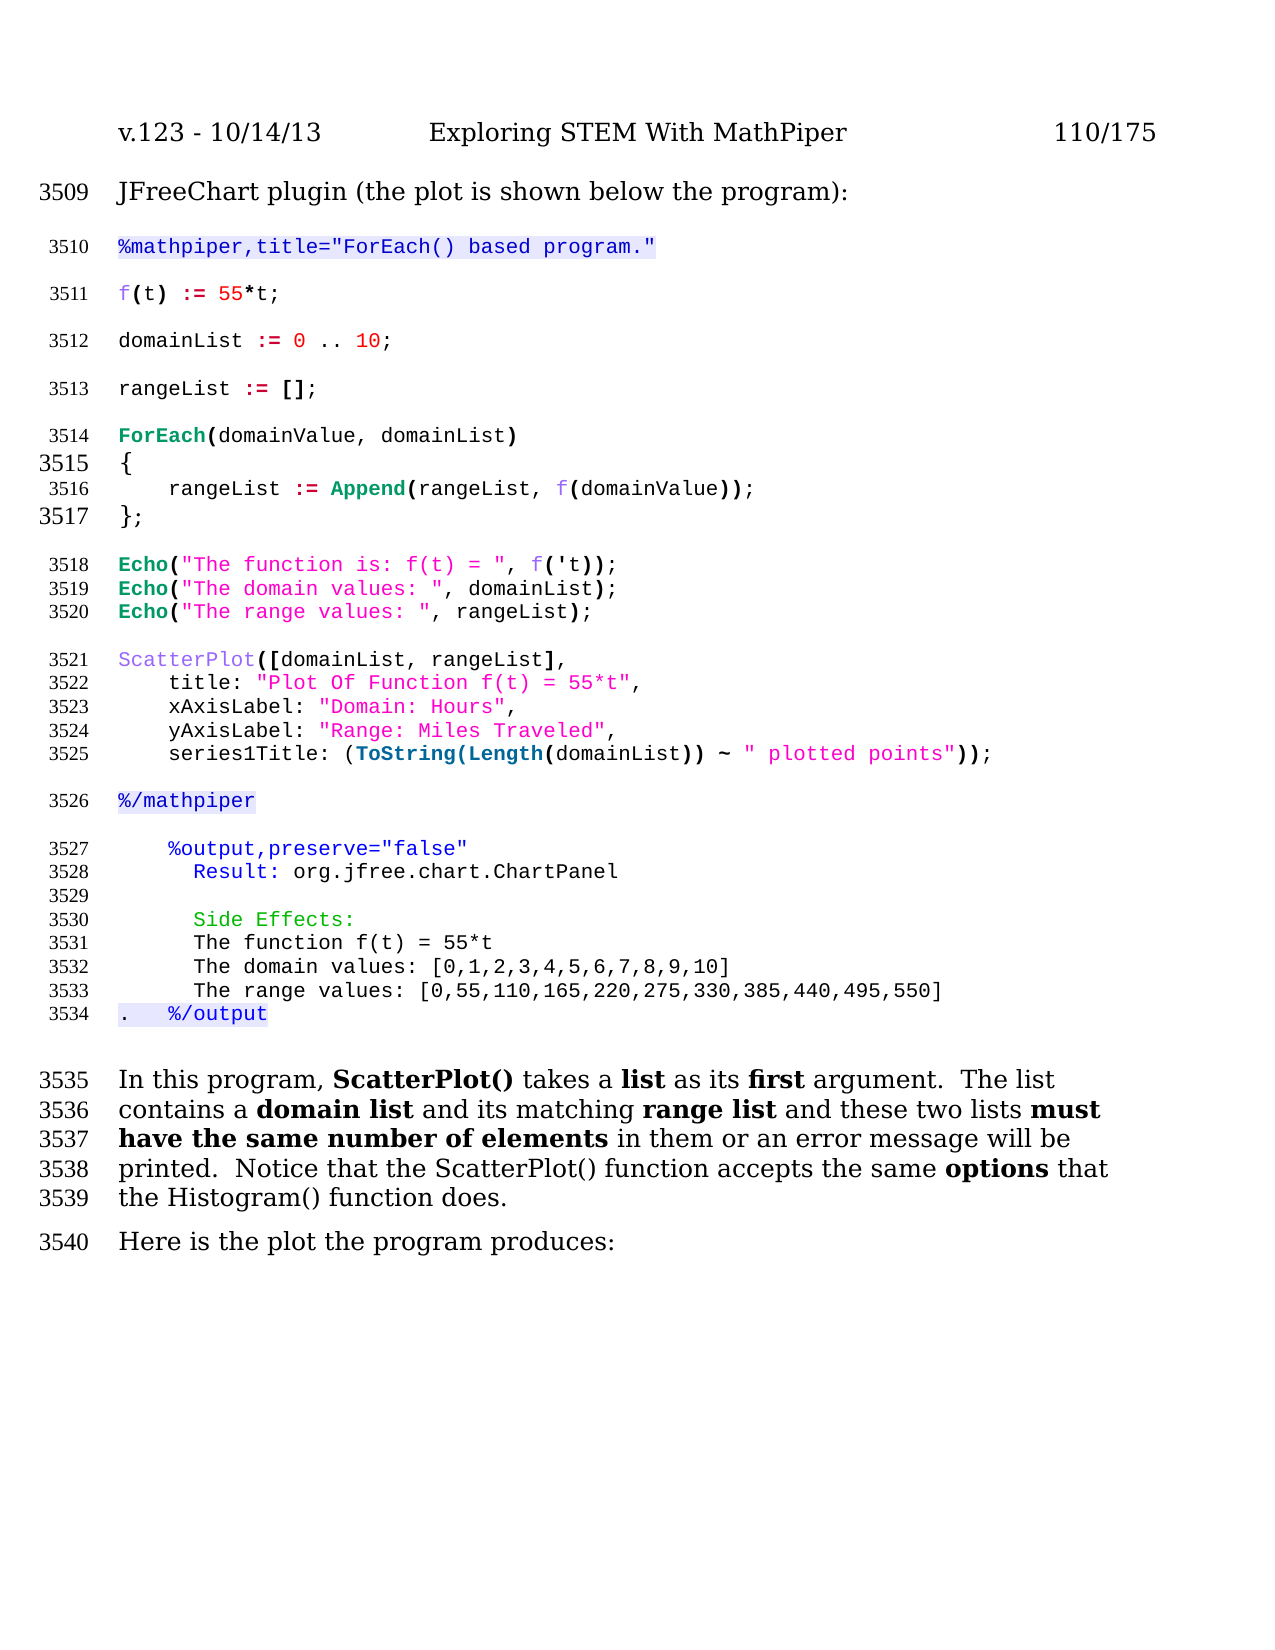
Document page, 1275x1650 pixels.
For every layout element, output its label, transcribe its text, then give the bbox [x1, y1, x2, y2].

text Side Effects: [118, 909, 1157, 932]
text %output,preserve="false" [118, 838, 1157, 861]
text Echo("The function is: f(t) = ", f('t)); [118, 554, 1157, 578]
text Echo("The domain values: ", domainList); [118, 578, 1157, 601]
text rangeList := []; [118, 377, 1157, 401]
text Echo("The range values: ", rangeList); [118, 601, 1157, 625]
text %/mathpiper [118, 791, 1157, 814]
text %mathpiper,title="ForEach() based program." [118, 236, 1157, 259]
text xAxisLabel: "Domain: Hours", [118, 696, 1157, 719]
text domainList := 0 .. 10; [118, 330, 1157, 354]
text The domain values: [0,1,2,3,4,5,6,7,8,9,10] [118, 956, 1157, 980]
text JFreeChart plugin (the plot is shown below the program): [118, 177, 1157, 206]
text ScatterPlot([domainList, rangeList], [118, 649, 1157, 672]
text . %/output [118, 1003, 1157, 1027]
text In this program, ScatterPlot() takes a list as its first argument. The list contains a domain list and its matching range list and these two lists must have the same number of elements in them or an error message will be printed. Notice that the ScatterPlot() function accepts the same options that the Histogram() function does. [118, 1065, 1157, 1212]
text rangeList := Append(rangeList, f(domainValue)); [118, 478, 1157, 501]
text The function f(t) = 55*t [118, 932, 1157, 956]
text }; [118, 501, 1157, 530]
text yAxisLabel: "Range: Miles Traveled", [118, 719, 1157, 743]
text Here is the plot the program produces: [118, 1227, 1157, 1256]
text f(t) := 55*t; [118, 283, 1157, 307]
text ForEach(domainValue, domainList) [118, 425, 1157, 448]
text Result: org.jfree.chart.ChartPanel [118, 861, 1157, 885]
text The range values: [0,55,110,165,220,275,330,385,440,495,550] [118, 980, 1157, 1003]
text series1Title: (ToString(Length(domainList)) ~ " plotted points")); [118, 743, 1157, 767]
text title: "Plot Of Function f(t) = 55*t", [118, 672, 1157, 696]
text { [118, 448, 1157, 478]
